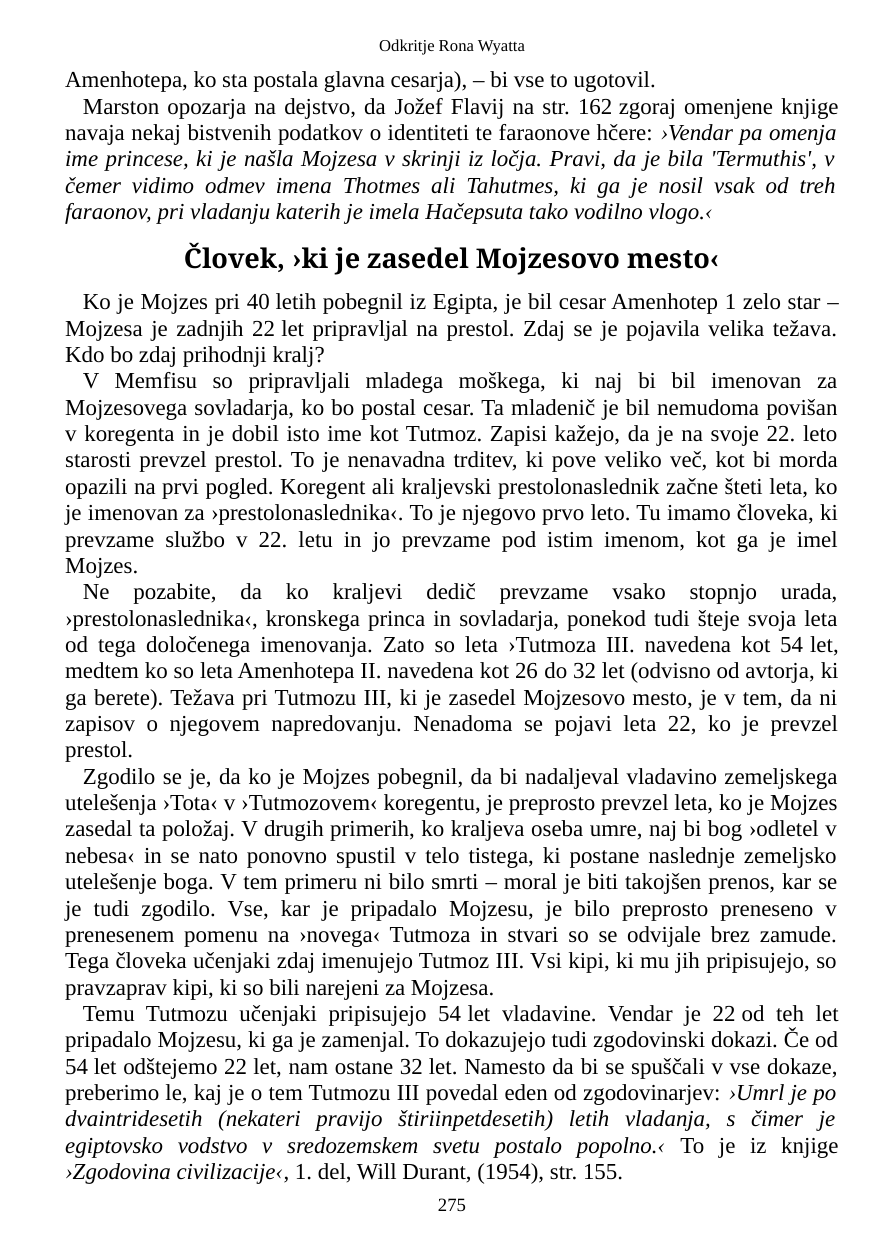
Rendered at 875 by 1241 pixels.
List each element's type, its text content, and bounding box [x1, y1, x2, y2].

text Amenhotepa, ko sta postala glavna cesarja), – bi vse to ugotovil. [65, 66, 839, 93]
text Ne pozabite, da ko kraljevi dedič prevzame vsako stopnjo urada, ›prestolonaslednika‹, kronskega princa in sovladarja, ponekod tudi šteje svoja leta od tega določenega imenovanja. Zato so leta ›Tutmoza III. navedena kot 54 let, medtem ko so leta Amenhotepa II. navedena kot 26 do 32 let (odvisno od avtorja, ki ga berete). Težava pri Tutmozu III, ki je zasedel Mojzesovo mesto, je v tem, da ni zapisov o njegovem napredovanju. Nenadoma se pojavi leta 22, ko je prevzel prestol. [65, 578, 839, 763]
text Ko je Mojzes pri 40 letih pobegnil iz Egipta, je bil cesar Amenhotep 1 zelo star – Mojzesa je zadnjih 22 let pripravljal na prestol. Zdaj se je pojavila velika težava. Kdo bo zdaj prihodnji kralj? [65, 288, 839, 367]
text Zgodilo se je, da ko je Mojzes pobegnil, da bi nadaljeval vladavino zemeljskega utelešenja ›Tota‹ v ›Tutmozovem‹ koregentu, je preprosto prevzel leta, ko je Mojzes zasedal ta položaj. V drugih primerih, ko kraljeva oseba umre, naj bi bog ›odletel v nebesa‹ in se nato ponovno spustil v telo tistega, ki postane naslednje zemeljsko utelešenje boga. V tem primeru ni bilo smrti – moral je biti takojšen prenos, kar se je tudi zgodilo. Vse, kar je pripadalo Mojzesu, je bilo preprosto preneseno v prenesenem pomenu na ›novega‹ Tutmoza in stvari so se odvijale brez zamude. Tega človeka učenjaki zdaj imenujejo Tutmoz III. Vsi kipi, ki mu jih pripisujejo, so pravzaprav kipi, ki so bili narejeni za Mojzesa. [65, 763, 839, 1000]
subtitle Človek, ›ki je zasedel Mojzesovo mesto‹ [65, 239, 839, 276]
text Temu Tutmozu učenjaki pripisujejo 54 let vladavine. Vendar je 22 od teh let pripadalo Mojzesu, ki ga je zamenjal. To dokazujejo tudi zgodovinski dokazi. Če od 54 let odštejemo 22 let, nam ostane 32 let. Namesto da bi se spuščali v vse dokaze, preberimo le, kaj je o tem Tutmozu III povedal eden od zgodovinarjev: ›Umrl je po dvaintridesetih (nekateri pravijo štiriinpetdesetih) letih vladanja, s čimer je egiptovsko vodstvo v sredozemskem svetu postalo popolno.‹ To je iz knjige ›Zgodovina civilizacije‹, 1. del, Will Durant, (1954), str. 155. [65, 1000, 839, 1184]
text V Memfisu so pripravljali mladega moškega, ki naj bi bil imenovan za Mojzesovega sovladarja, ko bo postal cesar. Ta mladenič je bil nemudoma povišan v koregenta in je dobil isto ime kot Tutmoz. Zapisi kažejo, da je na svoje 22. leto starosti prevzel prestol. To je nenavadna trditev, ki pove veliko več, kot bi morda opazili na prvi pogled. Koregent ali kraljevski prestolonaslednik začne šteti leta, ko je imenovan za ›prestolonaslednika‹. To je njegovo prvo leto. Tu imamo človeka, ki prevzame službo v 22. letu in jo prevzame pod istim imenom, kot ga je imel Mojzes. [65, 367, 839, 578]
text Marston opozarja na dejstvo, da Jožef Flavij na str. 162 zgoraj omenjene knjige navaja nekaj bistvenih podatkov o identiteti te faraonove hčere: ›Vendar pa omenja ime princese, ki je našla Mojzesa v skrinji iz ločja. Pravi, da je bila 'Termuthis', v čemer vidimo odmev imena Thotmes ali Tahutmes, ki ga je nosil vsak od treh faraonov, pri vladanju katerih je imela Hačepsuta tako vodilno vlogo.‹ [65, 93, 839, 224]
